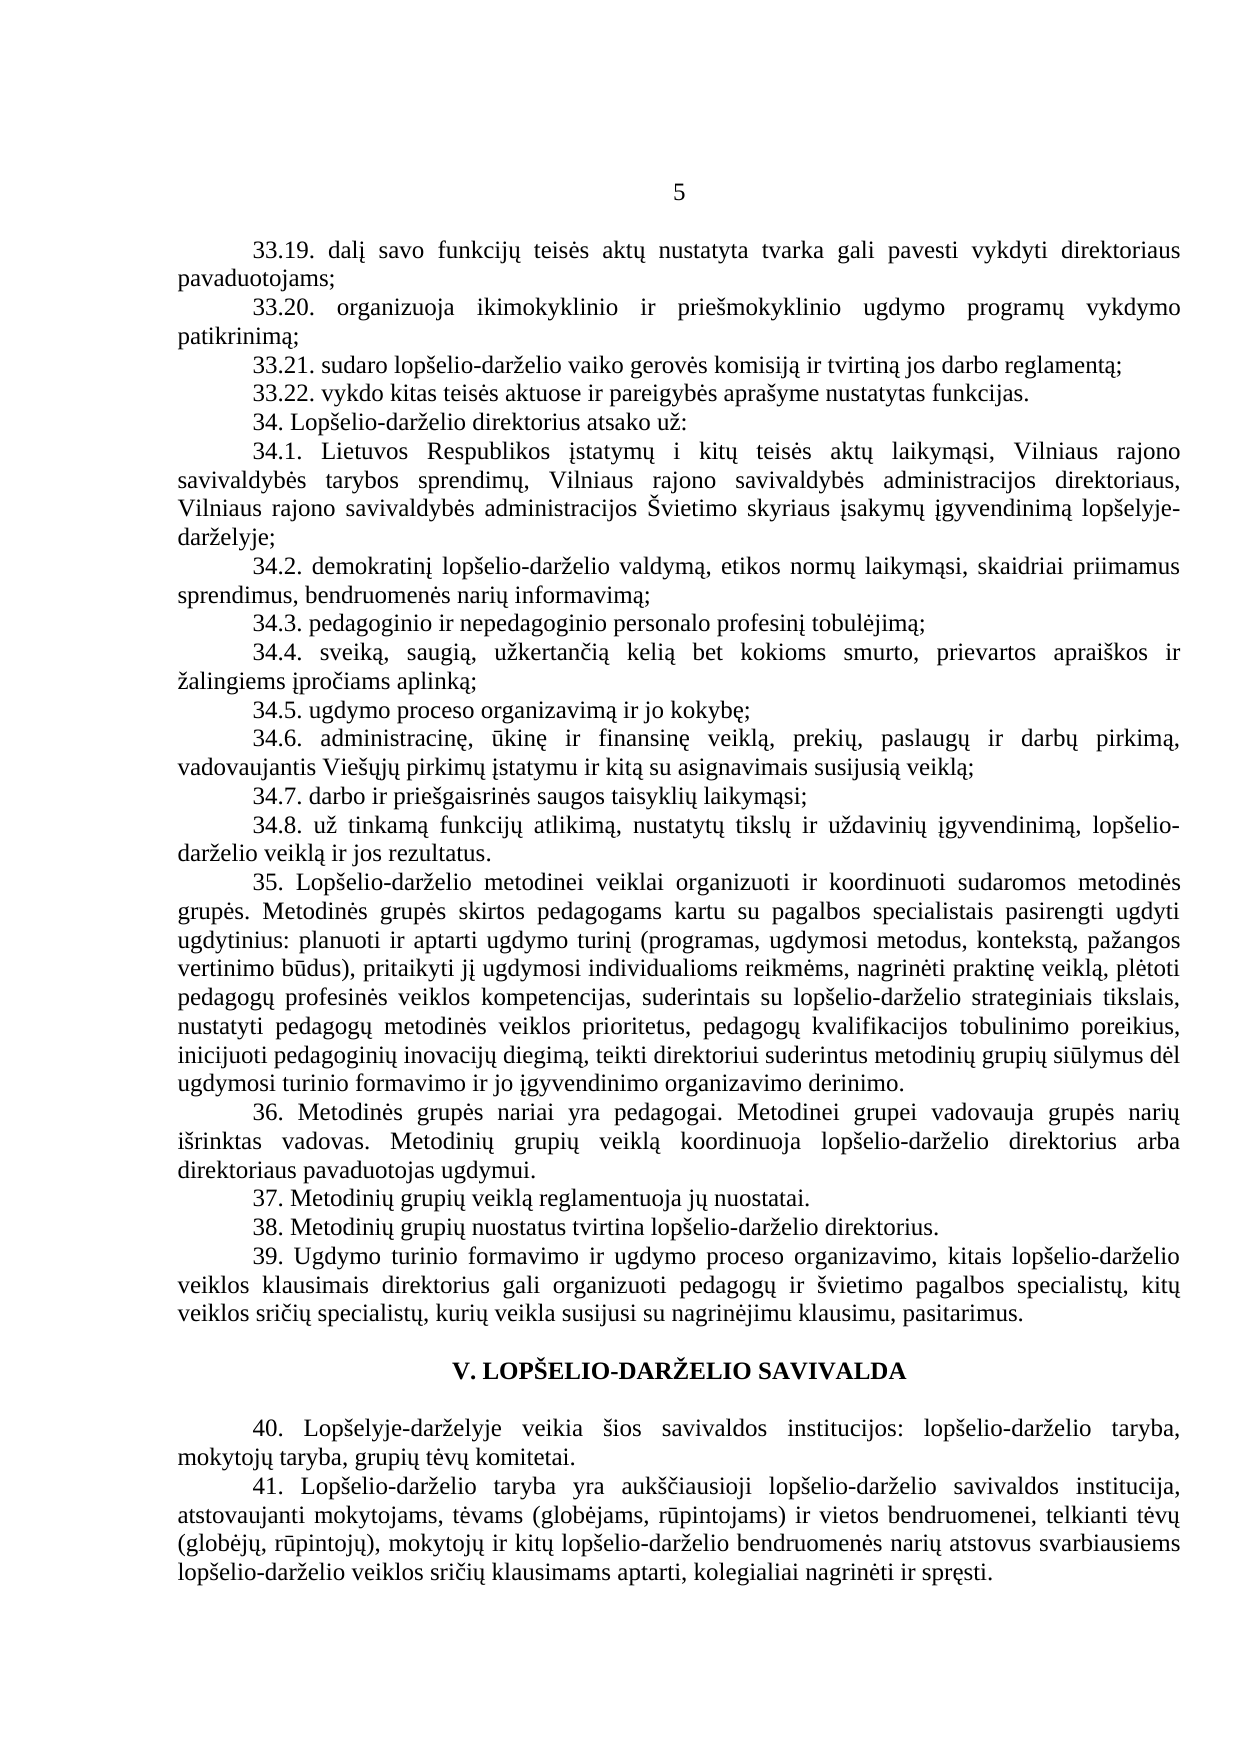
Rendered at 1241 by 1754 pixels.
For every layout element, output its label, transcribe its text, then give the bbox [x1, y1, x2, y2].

text 37. Metodinių grupių veiklą reglamentuoja jų nuostatai. [177, 1183, 1181, 1212]
text 40. Lopšelyje-darželyje veikia šios savivaldos institucijos: lopšelio-darželio taryba, mokytojų taryba, grupių tėvų komitetai. [177, 1413, 1181, 1471]
text 34.3. pedagoginio ir nepedagoginio personalo profesinį tobulėjimą; [177, 608, 1181, 637]
text 34.5. ugdymo proceso organizavimą ir jo kokybę; [177, 695, 1181, 723]
text 34.1. Lietuvos Respublikos įstatymų i kitų teisės aktų laikymąsi, Vilniaus rajono savivaldybės tarybos sprendimų, Vilniaus rajono savivaldybės administracijos direktoriaus, Vilniaus rajono savivaldybės administracijos Švietimo skyriaus įsakymų įgyvendinimą lopšelyje-darželyje; [177, 436, 1181, 551]
text 33.19. dalį savo funkcijų teisės aktų nustatyta tvarka gali pavesti vykdyti direktoriaus pavaduotojams; [177, 235, 1181, 292]
text 36. Metodinės grupės nariai yra pedagogai. Metodinei grupei vadovauja grupės narių išrinktas vadovas. Metodinių grupių veiklą koordinuoja lopšelio-darželio direktorius arba direktoriaus pavaduotojas ugdymui. [177, 1097, 1181, 1183]
text 38. Metodinių grupių nuostatus tvirtina lopšelio-darželio direktorius. [177, 1212, 1181, 1241]
text 34.6. administracinę, ūkinę ir finansinę veiklą, prekių, paslaugų ir darbų pirkimą, vadovaujantis Viešųjų pirkimų įstatymu ir kitą su asignavimais susijusią veiklą; [177, 723, 1181, 781]
text V. LOPŠELIO-DARŽELIO SAVIVALDA [177, 1356, 1181, 1385]
text 41. Lopšelio-darželio taryba yra aukščiausioji lopšelio-darželio savivaldos institucija, atstovaujanti mokytojams, tėvams (globėjams, rūpintojams) ir vietos bendruomenei, telkianti tėvų (globėjų, rūpintojų), mokytojų ir kitų lopšelio-darželio bendruomenės narių atstovus svarbiausiems lopšelio-darželio veiklos sričių klausimams aptarti, kolegialiai nagrinėti ir spręsti. [177, 1471, 1181, 1586]
text 33.20. organizuoja ikimokyklinio ir priešmokyklinio ugdymo programų vykdymo patikrinimą; [177, 292, 1181, 350]
text 35. Lopšelio-darželio metodinei veiklai organizuoti ir koordinuoti sudaromos metodinės grupės. Metodinės grupės skirtos pedagogams kartu su pagalbos specialistais pasirengti ugdyti ugdytinius: planuoti ir aptarti ugdymo turinį (programas, ugdymosi metodus, kontekstą, pažangos vertinimo būdus), pritaikyti jį ugdymosi individualioms reikmėms, nagrinėti praktinę veiklą, plėtoti pedagogų profesinės veiklos kompetencijas, suderintais su lopšelio-darželio strateginiais tikslais, nustatyti pedagogų metodinės veiklos prioritetus, pedagogų kvalifikacijos tobulinimo poreikius, inicijuoti pedagoginių inovacijų diegimą, teikti direktoriui suderintus metodinių grupių siūlymus dėl ugdymosi turinio formavimo ir jo įgyvendinimo organizavimo derinimo. [177, 867, 1181, 1097]
text 34.8. už tinkamą funkcijų atlikimą, nustatytų tikslų ir uždavinių įgyvendinimą, lopšelio-darželio veiklą ir jos rezultatus. [177, 810, 1181, 867]
text 33.22. vykdo kitas teisės aktuose ir pareigybės aprašyme nustatytas funkcijas. [177, 378, 1181, 407]
text 33.21. sudaro lopšelio-darželio vaiko gerovės komisiją ir tvirtiną jos darbo reglamentą; [177, 350, 1181, 378]
text 34.4. sveiką, saugią, užkertančią kelią bet kokioms smurto, prievartos apraiškos ir žalingiems įpročiams aplinką; [177, 637, 1181, 695]
text 34.7. darbo ir priešgaisrinės saugos taisyklių laikymąsi; [177, 781, 1181, 810]
text 39. Ugdymo turinio formavimo ir ugdymo proceso organizavimo, kitais lopšelio-darželio veiklos klausimais direktorius gali organizuoti pedagogų ir švietimo pagalbos specialistų, kitų veiklos sričių specialistų, kurių veikla susijusi su nagrinėjimu klausimu, pasitarimus. [177, 1241, 1181, 1327]
text 34. Lopšelio-darželio direktorius atsako už: [177, 407, 1181, 436]
text 34.2. demokratinį lopšelio-darželio valdymą, etikos normų laikymąsi, skaidriai priimamus sprendimus, bendruomenės narių informavimą; [177, 551, 1181, 608]
